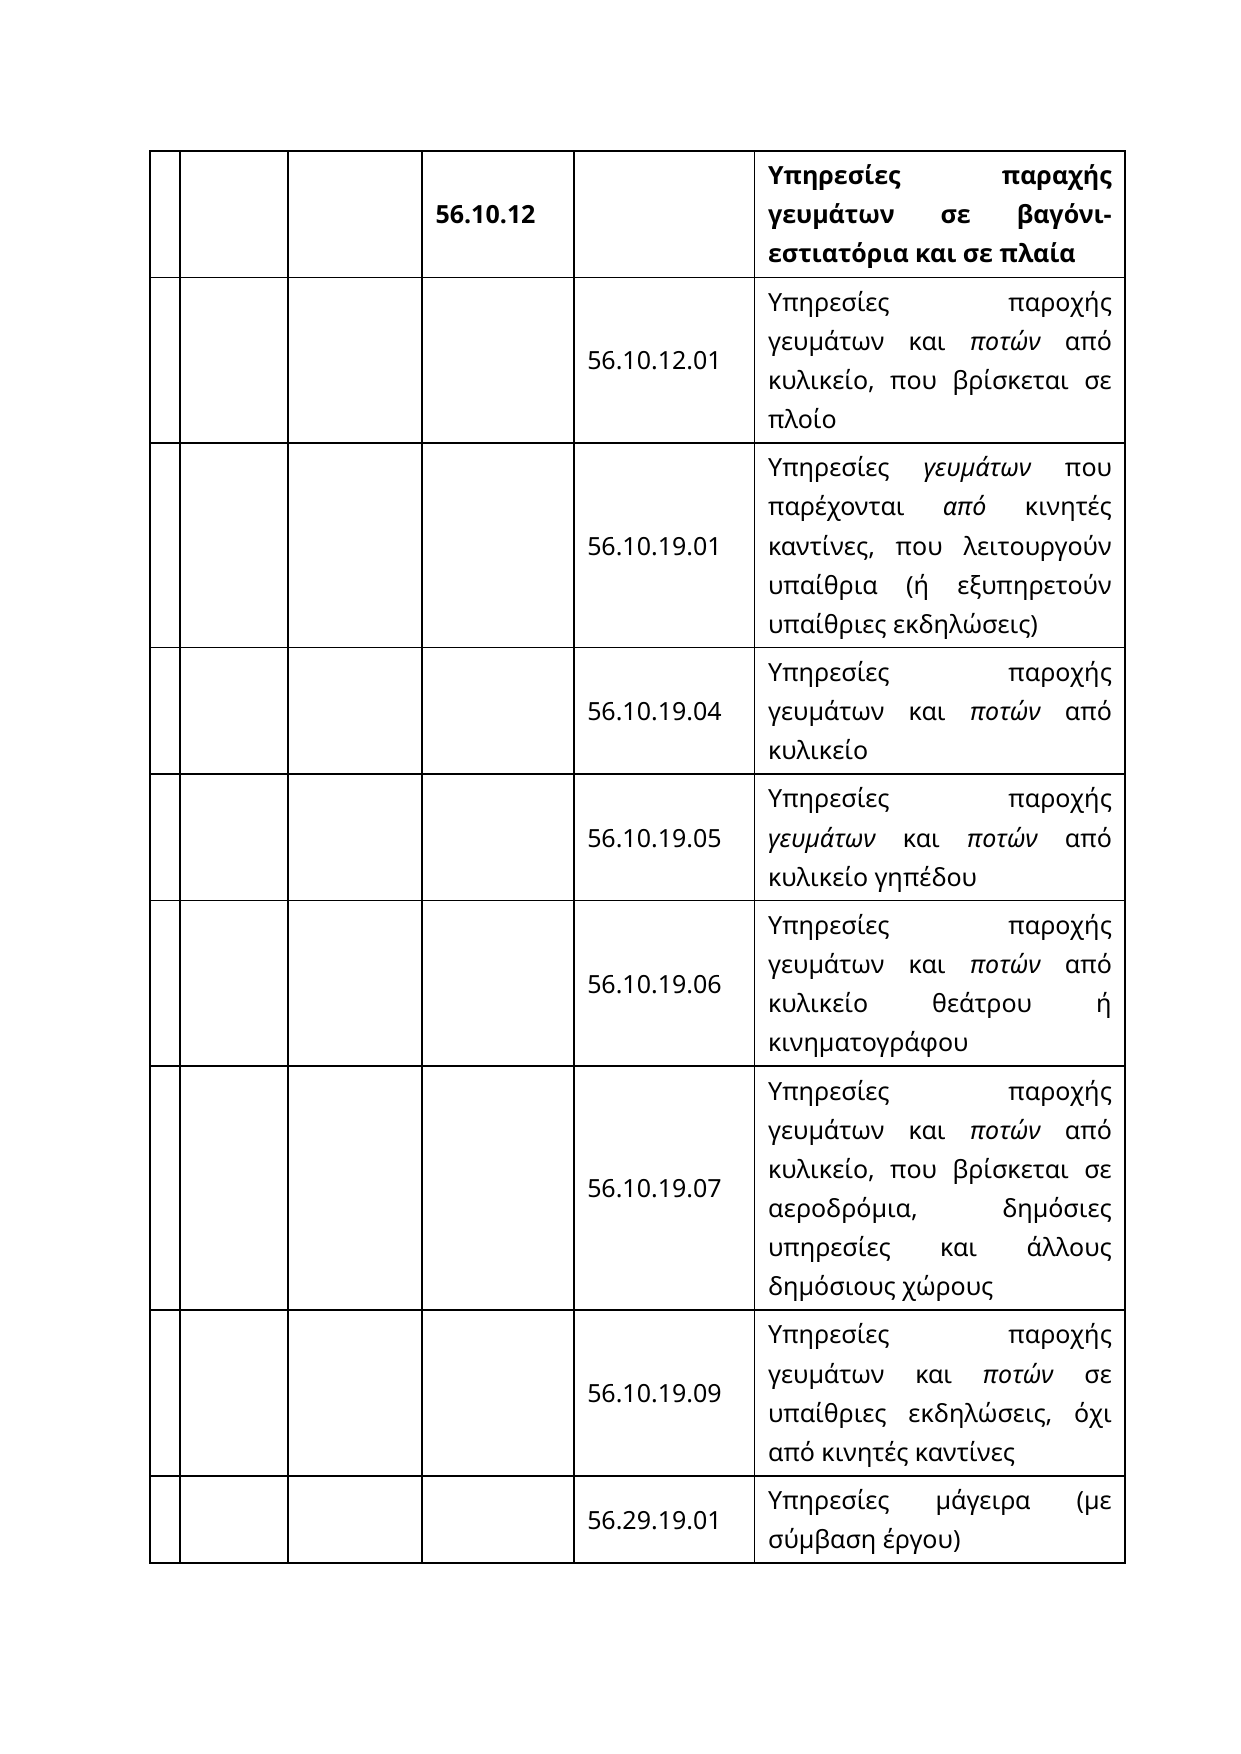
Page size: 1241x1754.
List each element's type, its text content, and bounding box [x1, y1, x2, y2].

table_cell 56.10.19.04 [575, 648, 754, 773]
table_cell [151, 278, 179, 442]
table_cell Υπηρεσίες παροχής γευμάτων και ποτών από κυλικείο, που βρίσκεται σε αεροδρόμια, δημόσιες υπηρεσίες και άλλους δημόσιους χώρους [755, 1067, 1124, 1309]
table_cell 56.10.19.07 [575, 1067, 754, 1309]
table_cell [423, 775, 573, 900]
table_cell Υπηρεσίες παραχής γευμάτων σε βαγόνι-εστιατόρια και σε πλαία [755, 152, 1124, 276]
table_cell [289, 1477, 421, 1562]
table_cell [181, 1477, 287, 1562]
table_cell Υπηρεσίες παροχής γευμάτων και ποτών από κυλικείο θεάτρου ή κινηματογράφου [755, 901, 1124, 1065]
table_cell [423, 278, 573, 442]
table_cell [151, 444, 179, 647]
table_cell 56.29.19.01 [575, 1477, 754, 1562]
table_cell [181, 1311, 287, 1475]
table_cell [423, 444, 573, 647]
table_cell 56.10.12 [423, 152, 573, 276]
table_cell [181, 278, 287, 442]
table_cell [151, 152, 179, 276]
table_cell [289, 444, 421, 647]
table_cell Υπηρεσίες παροχής γευμάτων και ποτών σε υπαίθριες εκδηλώσεις, όχι από κινητές καντίνες [755, 1311, 1124, 1475]
table_cell [151, 1311, 179, 1475]
table_cell [289, 648, 421, 773]
table_cell [181, 775, 287, 900]
table_cell [423, 1477, 573, 1562]
table_cell 56.10.19.01 [575, 444, 754, 647]
table_cell [423, 648, 573, 773]
table_cell [289, 1067, 421, 1309]
table_cell Υπηρεσίες παροχής γευμάτων και ποτών από κυλικείο [755, 648, 1124, 773]
table_cell [181, 1067, 287, 1309]
table_cell 56.10.19.06 [575, 901, 754, 1065]
table_cell [289, 278, 421, 442]
table_cell 56.10.19.05 [575, 775, 754, 900]
table_cell [289, 152, 421, 276]
table_cell [181, 444, 287, 647]
table_cell Υπηρεσίες γευμάτων που παρέχονται από κινητές καντίνες, που λειτουργούν υπαίθρια (ή εξυπηρετούν υπαίθριες εκδηλώσεις) [755, 444, 1124, 647]
table_cell Υπηρεσίες μάγειρα (με σύμβαση έργου) [755, 1477, 1124, 1562]
table_cell 56.10.19.09 [575, 1311, 754, 1475]
table_cell [575, 152, 754, 276]
table_cell Υπηρεσίες παροχής γευμάτων και ποτών από κυλικείο γηπέδου [755, 775, 1124, 900]
table_cell [151, 1477, 179, 1562]
table_cell [423, 1311, 573, 1475]
table_cell [423, 1067, 573, 1309]
table_cell [151, 775, 179, 900]
table_cell [423, 901, 573, 1065]
table_cell [151, 901, 179, 1065]
table_cell [181, 152, 287, 276]
table_cell [289, 775, 421, 900]
table_cell [181, 648, 287, 773]
table_cell Υπηρεσίες παροχής γευμάτων και ποτών από κυλικείο, που βρίσκεται σε πλοίο [755, 278, 1124, 442]
table_cell [181, 901, 287, 1065]
table_cell [151, 1067, 179, 1309]
table_cell [289, 901, 421, 1065]
table_cell [289, 1311, 421, 1475]
table_cell [151, 648, 179, 773]
table_cell 56.10.12.01 [575, 278, 754, 442]
